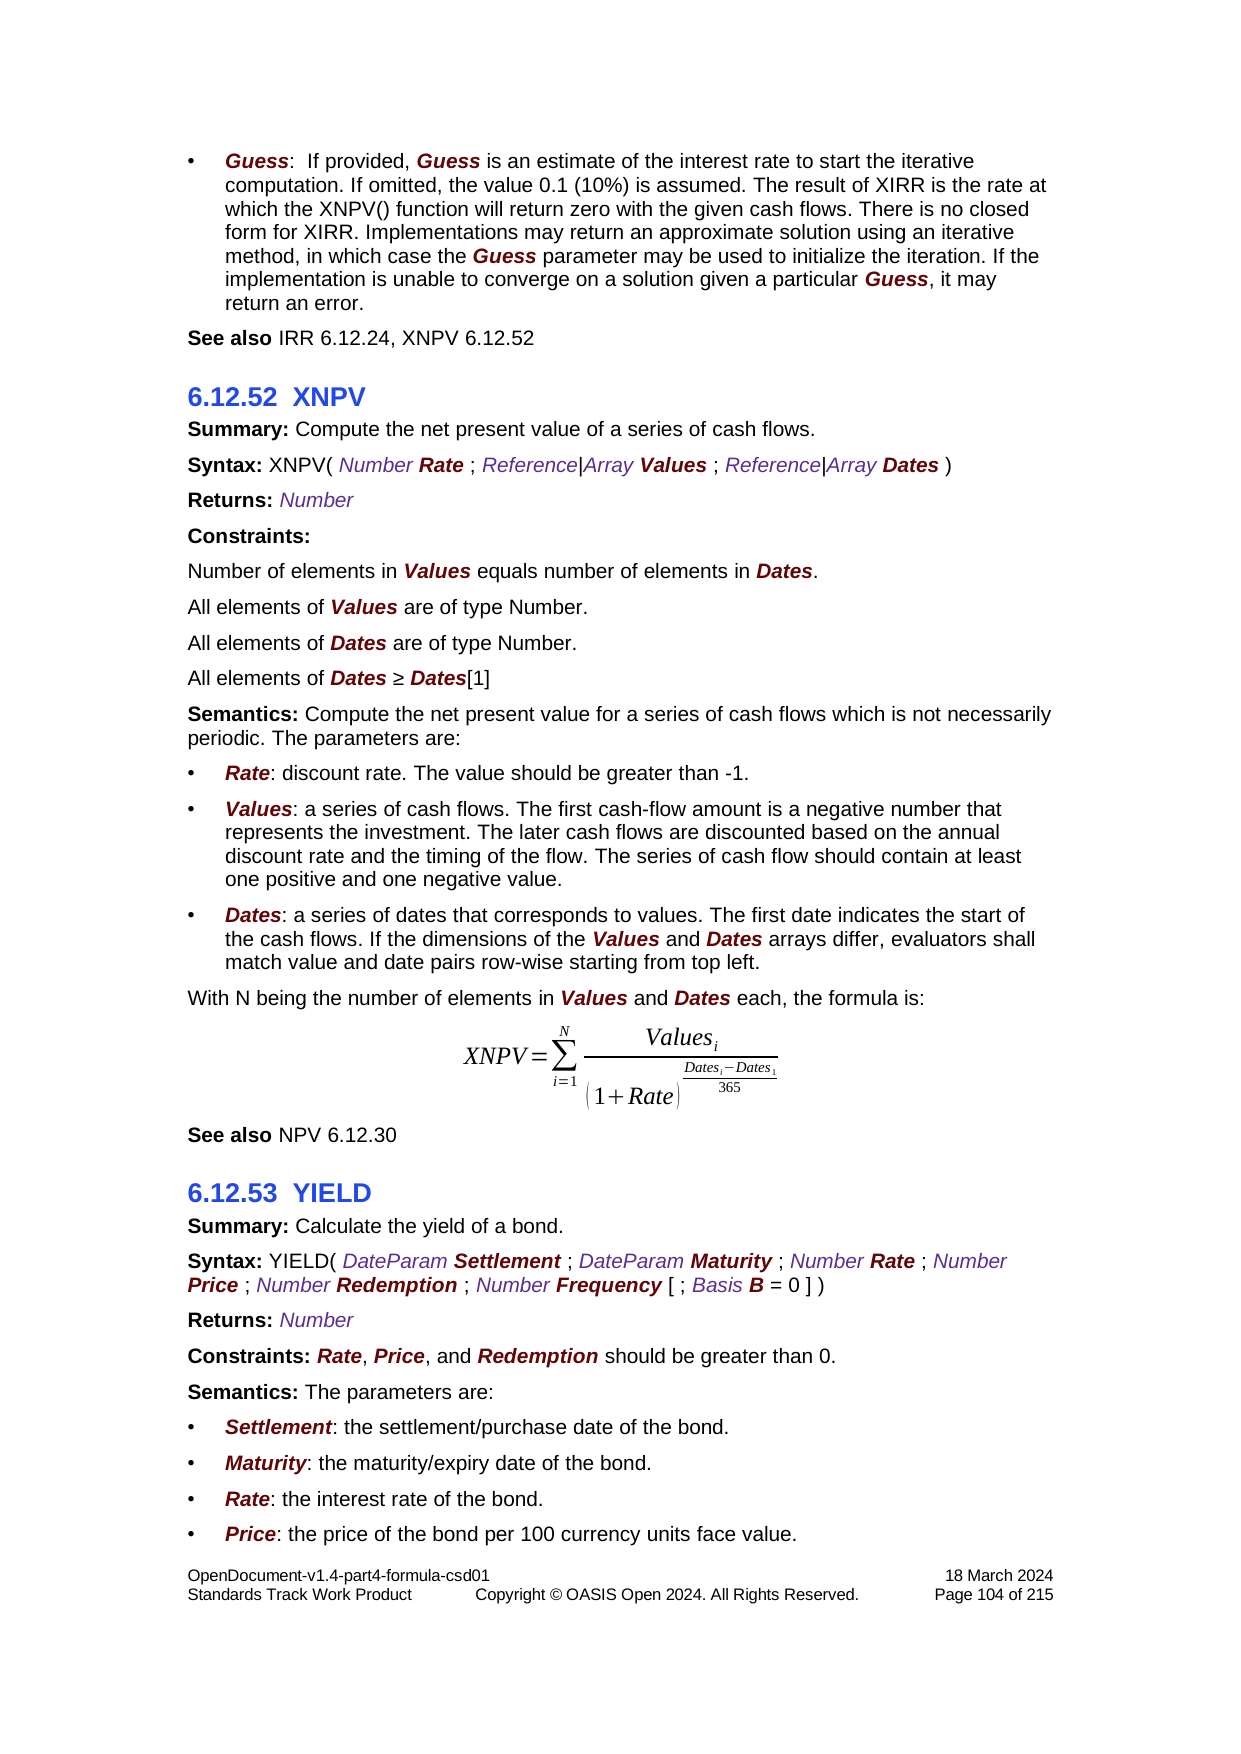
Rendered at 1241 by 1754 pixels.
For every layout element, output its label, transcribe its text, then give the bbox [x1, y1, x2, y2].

text Semantics: Compute the net present value for a series of cash flows which is not necessarily periodic. The parameters are: [187, 702, 1053, 749]
text See also NPV 6.12.30 [187, 1123, 1053, 1147]
list Dates: a series of dates that corresponds to values. The first date indicates the start of the cash flows. If the dimensions of the Values and Dates arrays differ, evaluators shall match value and date pairs row-wise starting from top left. [187, 903, 1053, 974]
list Rate: discount rate. The value should be greater than -1. [187, 762, 1053, 785]
text Semantics: The parameters are: [187, 1380, 1053, 1404]
text Number of elements in Values equals number of elements in Dates. [187, 560, 1053, 583]
text Syntax: XNPV( Number Rate ; Reference|Array Values ; Reference|Array Dates ) [187, 453, 1053, 477]
text Returns: Number [187, 1309, 1053, 1332]
text All elements of Dates ≥ Dates[1] [187, 667, 1053, 690]
text Returns: Number [187, 489, 1053, 512]
list Settlement: the settlement/purchase date of the bond. [187, 1416, 1053, 1439]
subtitle YIELD [187, 1178, 1053, 1208]
text All elements of Dates are of type Number. [187, 631, 1053, 655]
subtitle XNPV [187, 381, 1053, 411]
list Price: the price of the bond per 100 currency units face value. [187, 1523, 1053, 1546]
text See also IRR 6.12.24, XNPV 6.12.52 [187, 327, 1053, 350]
text Syntax: YIELD( DateParam Settlement ; DateParam Maturity ; Number Rate ; Number Price ; Number Redemption ; Number Frequency [ ; Basis B = 0 ] ) [187, 1250, 1053, 1297]
text Summary: Calculate the yield of a bond. [187, 1214, 1053, 1238]
text Summary: Compute the net present value of a series of cash flows. [187, 417, 1053, 441]
list Guess: If provided, Guess is an estimate of the interest rate to start the iterative computation. If omitted, the value 0.1 (10%) is assumed. The result of XIRR is the rate at which the XNPV() function will return zero with the given cash flows. There is no closed form for XIRR. Implementations may return an approximate solution using an iterative method, in which case the Guess parameter may be used to initialize the iteration. If the implementation is unable to converge on a solution given a particular Guess, it may return an error. [187, 150, 1053, 315]
text Constraints: [187, 524, 1053, 548]
list Values: a series of cash flows. The first cash-flow amount is a negative number that represents the investment. The later cash flows are discounted based on the annual discount rate and the timing of the flow. The series of cash flow should contain at least one positive and one negative value. [187, 797, 1053, 891]
list With N being the number of elements in Values and Dates each, the formula is: [187, 986, 1053, 1010]
list Maturity: the maturity/expiry date of the bond. [187, 1451, 1053, 1475]
list Rate: the interest rate of the bond. [187, 1487, 1053, 1511]
text All elements of Values are of type Number. [187, 596, 1053, 619]
text Constraints: Rate, Price, and Redemption should be greater than 0. [187, 1344, 1053, 1368]
